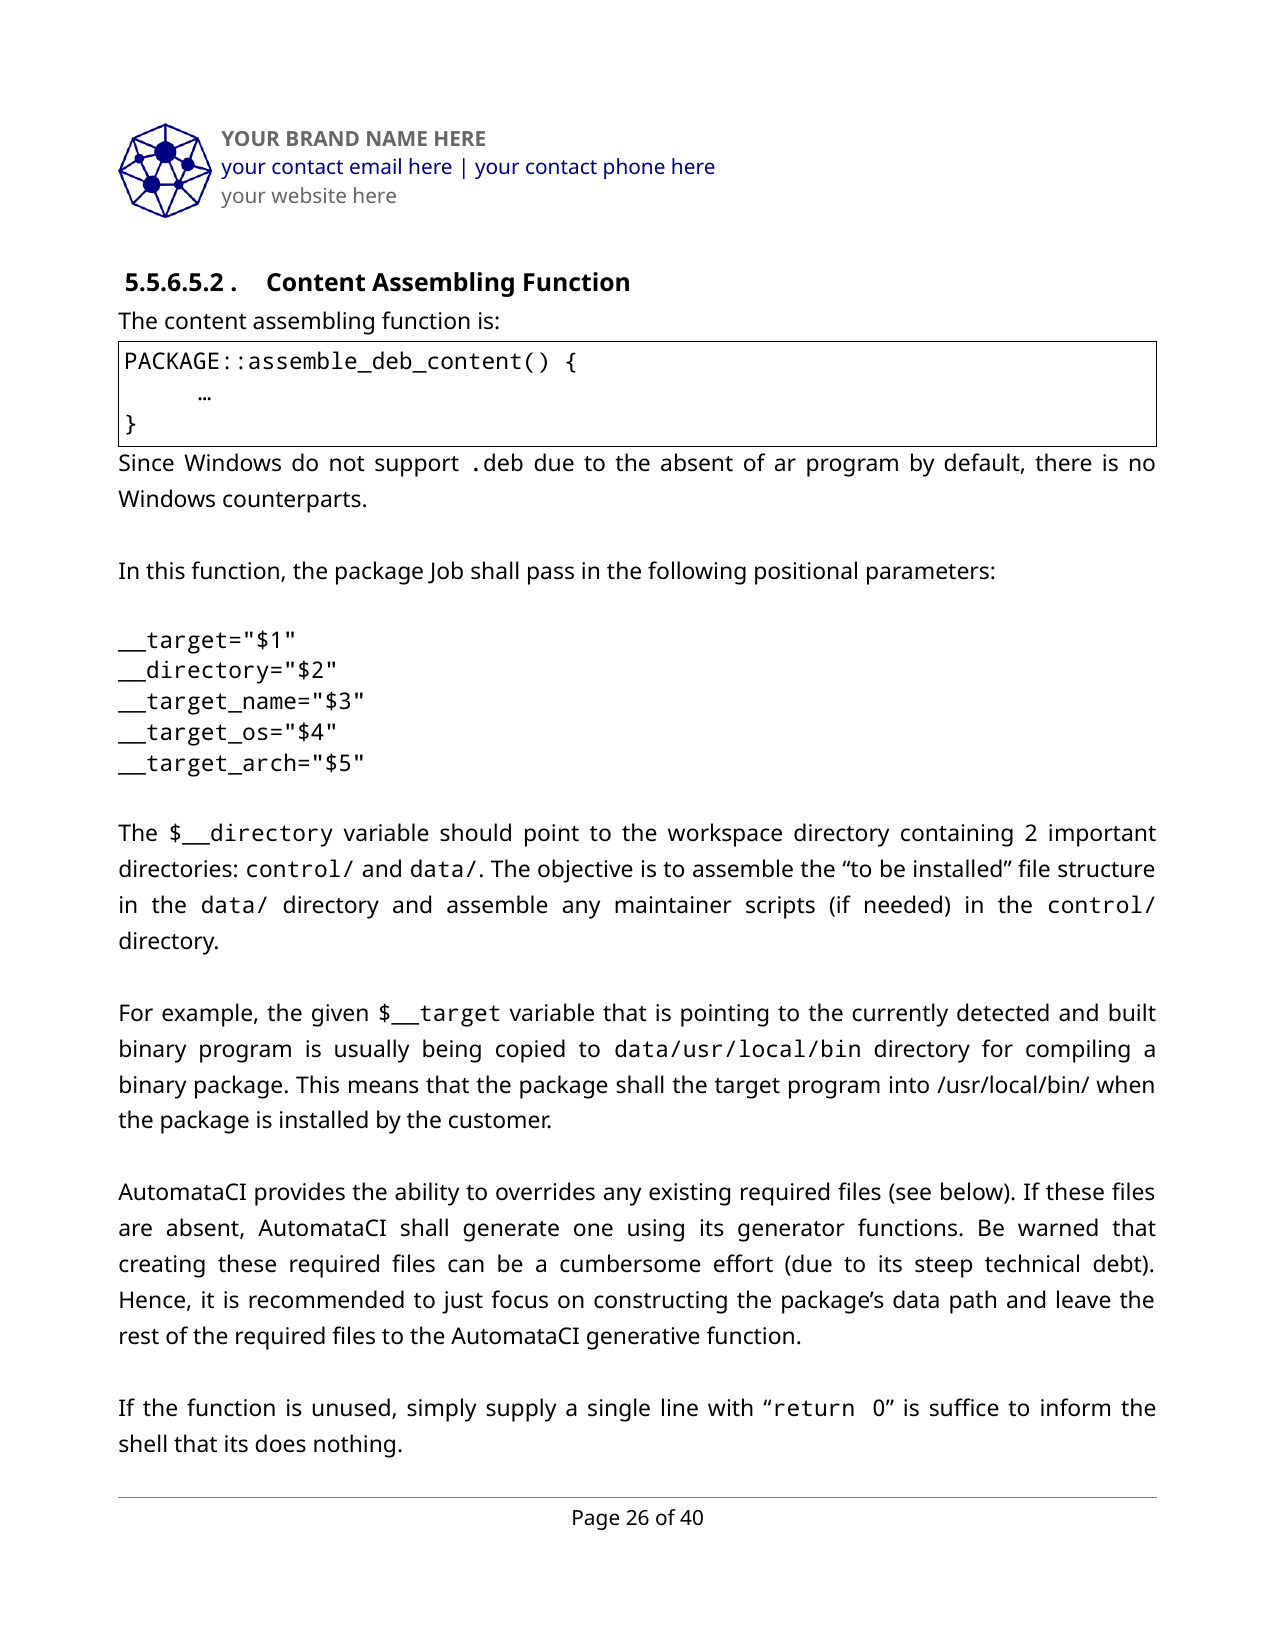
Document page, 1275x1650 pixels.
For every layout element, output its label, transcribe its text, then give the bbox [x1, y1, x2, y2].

text __directory="$2" [118, 658, 1157, 684]
text __target_name="$3" [118, 688, 1157, 715]
subtitle Content Assembling Function [118, 265, 1157, 299]
text __target_os="$4" [118, 719, 1157, 746]
text AutomataCI provides the ability to overrides any existing required files (see below). If these files are absent, AutomataCI shall generate one using its generator functions. Be warned that creating these required files can be a cumbersome effort (due to its steep technical debt). Hence, it is recommended to just focus on constructing the package’s data path and leave the rest of the required files to the AutomataCI generative function. [118, 1176, 1157, 1351]
text Since Windows do not support .deb due to the absent of ar program by default, there is no Windows counterparts. [118, 447, 1157, 514]
text The $__directory variable should point to the workspace directory containing 2 important directories: control/ and data/. The objective is to assemble the “to be installed” file structure in the data/ directory and assemble any maintainer scripts (if needed) in the control/ directory. [118, 817, 1157, 956]
text __target_arch="$5" [118, 750, 1157, 777]
text __target="$1" [118, 627, 1157, 654]
picture [118, 123, 212, 218]
text In this function, the package Job shall pass in the following positional parameters: [118, 555, 1157, 586]
text The content assembling function is: [118, 305, 1157, 337]
text For example, the given $__target variable that is pointing to the currently detected and built binary program is usually being copied to data/usr/local/bin directory for compiling a binary package. This means that the package shall the target program into /usr/local/bin/ when the package is installed by the customer. [118, 997, 1157, 1136]
table_header PACKAGE::assemble_deb_content() { … } [119, 342, 1156, 446]
text If the function is unused, simply supply a single line with “return 0” is suffice to inform the shell that its does nothing. [118, 1392, 1157, 1459]
